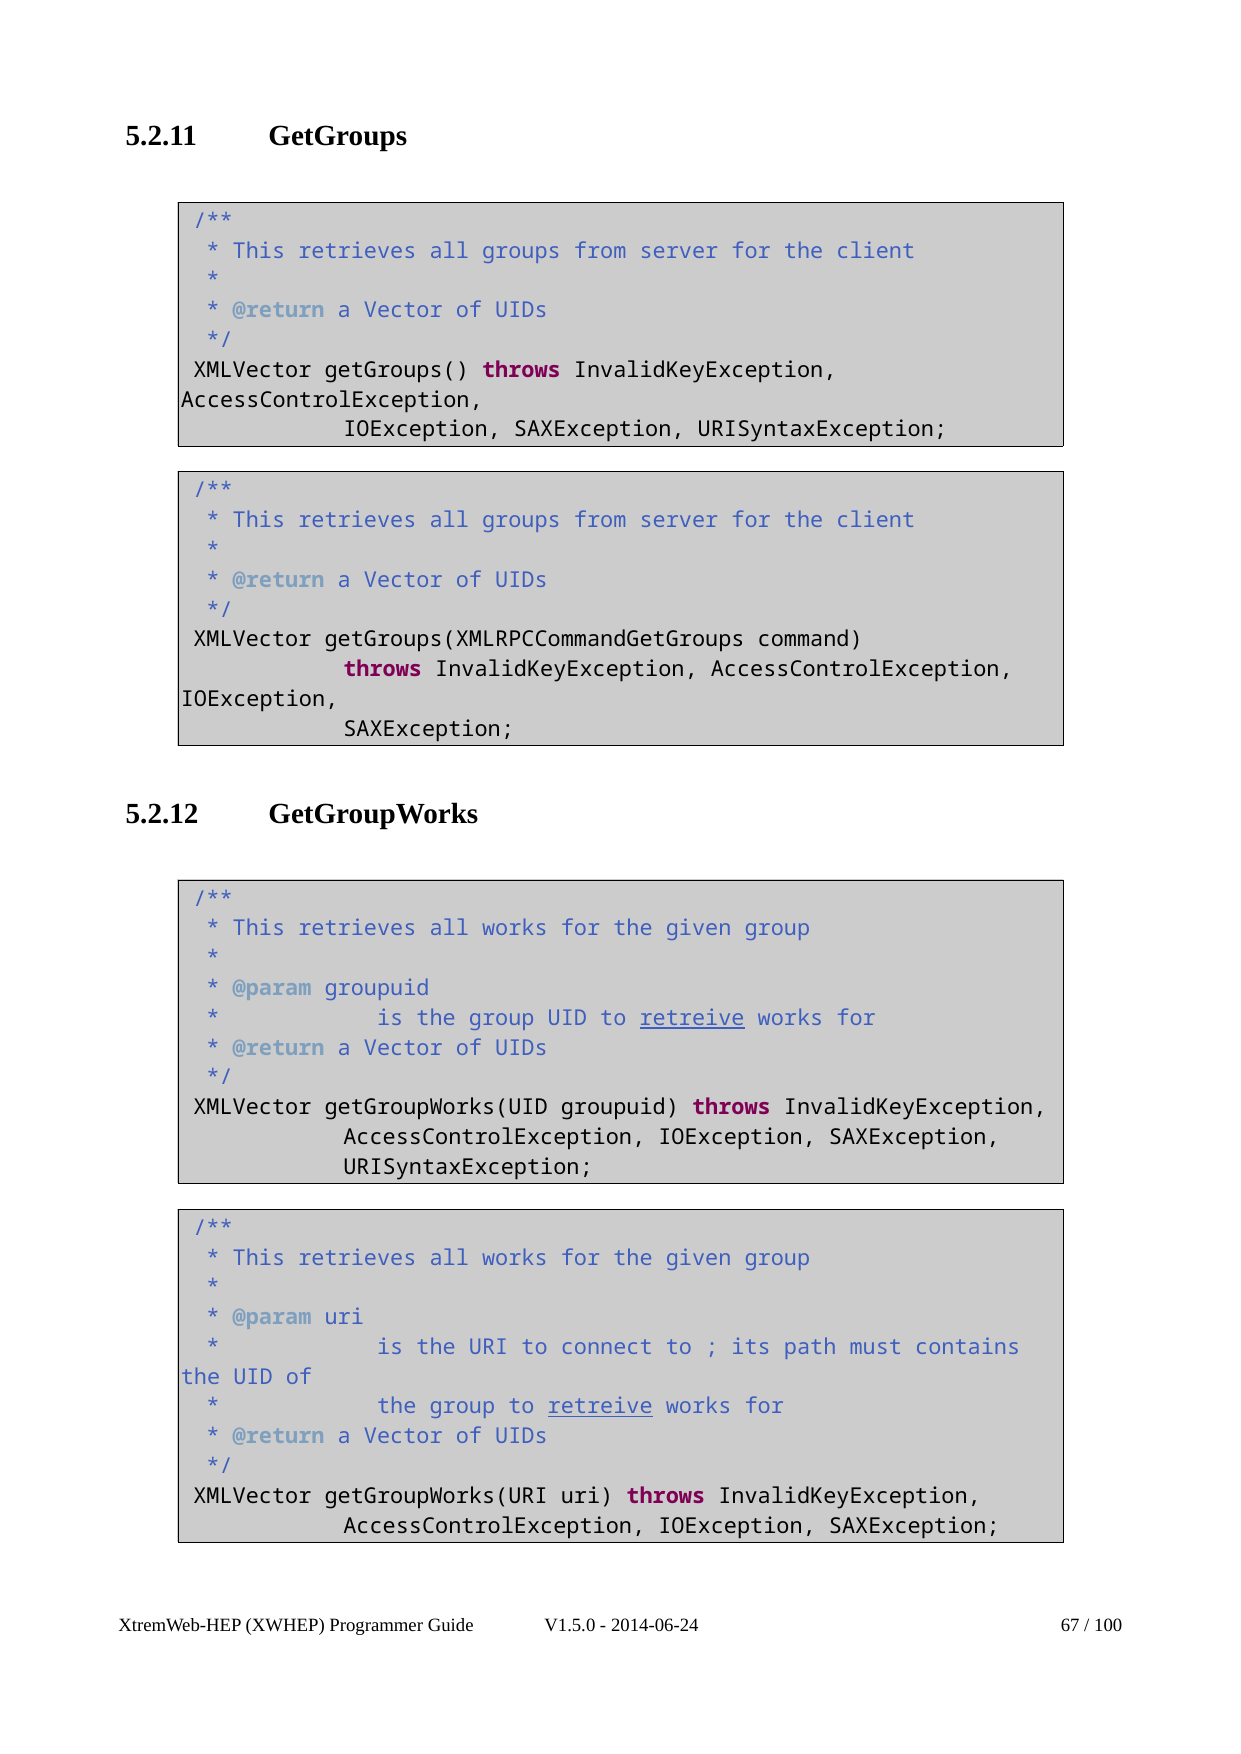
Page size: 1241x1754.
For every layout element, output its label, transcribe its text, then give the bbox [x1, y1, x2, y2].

text * [179, 531, 1063, 561]
subtitle GetGroupWorks [118, 796, 1122, 829]
text XMLVector getGroupWorks(URI uri) throws InvalidKeyException, [179, 1477, 1063, 1507]
text AccessControlException, IOException, SAXException, [179, 1118, 1063, 1148]
text */ [179, 591, 1063, 620]
text * is the URI to connect to ; its path must contains the UID of [179, 1328, 1063, 1387]
text * @return a Vector of UIDs [179, 561, 1063, 591]
text * @param groupuid [179, 969, 1063, 999]
text * [179, 939, 1063, 969]
text * [179, 1268, 1063, 1298]
text * @param uri [179, 1298, 1063, 1328]
text * This retrieves all works for the given group [179, 1238, 1063, 1268]
text * @return a Vector of UIDs [179, 1417, 1063, 1447]
text URISyntaxException; [179, 1148, 1063, 1183]
text * @return a Vector of UIDs [179, 291, 1063, 321]
text * the group to retreive works for [179, 1387, 1063, 1417]
subtitle GetGroups [118, 118, 1122, 152]
text */ [179, 1058, 1063, 1088]
text throws InvalidKeyException, AccessControlException, IOException, [179, 650, 1063, 710]
text XMLVector getGroups(XMLRPCCommandGetGroups command) [179, 620, 1063, 650]
text /** [179, 1210, 1063, 1238]
text IOException, SAXException, URISyntaxException; [179, 410, 1063, 446]
text */ [179, 321, 1063, 351]
text * @return a Vector of UIDs [179, 1028, 1063, 1058]
text * This retrieves all groups from server for the client [179, 232, 1063, 261]
text SAXException; [179, 710, 1063, 745]
text */ [179, 1447, 1063, 1477]
text * This retrieves all groups from server for the client [179, 501, 1063, 531]
text XMLVector getGroups() throws InvalidKeyException, AccessControlException, [179, 351, 1063, 410]
text * is the group UID to retreive works for [179, 999, 1063, 1028]
text /** [179, 881, 1063, 909]
text /** [179, 472, 1063, 501]
text /** [179, 203, 1063, 232]
text * This retrieves all works for the given group [179, 909, 1063, 939]
text * [179, 261, 1063, 291]
text AccessControlException, IOException, SAXException; [179, 1507, 1063, 1542]
text XMLVector getGroupWorks(UID groupuid) throws InvalidKeyException, [179, 1088, 1063, 1118]
